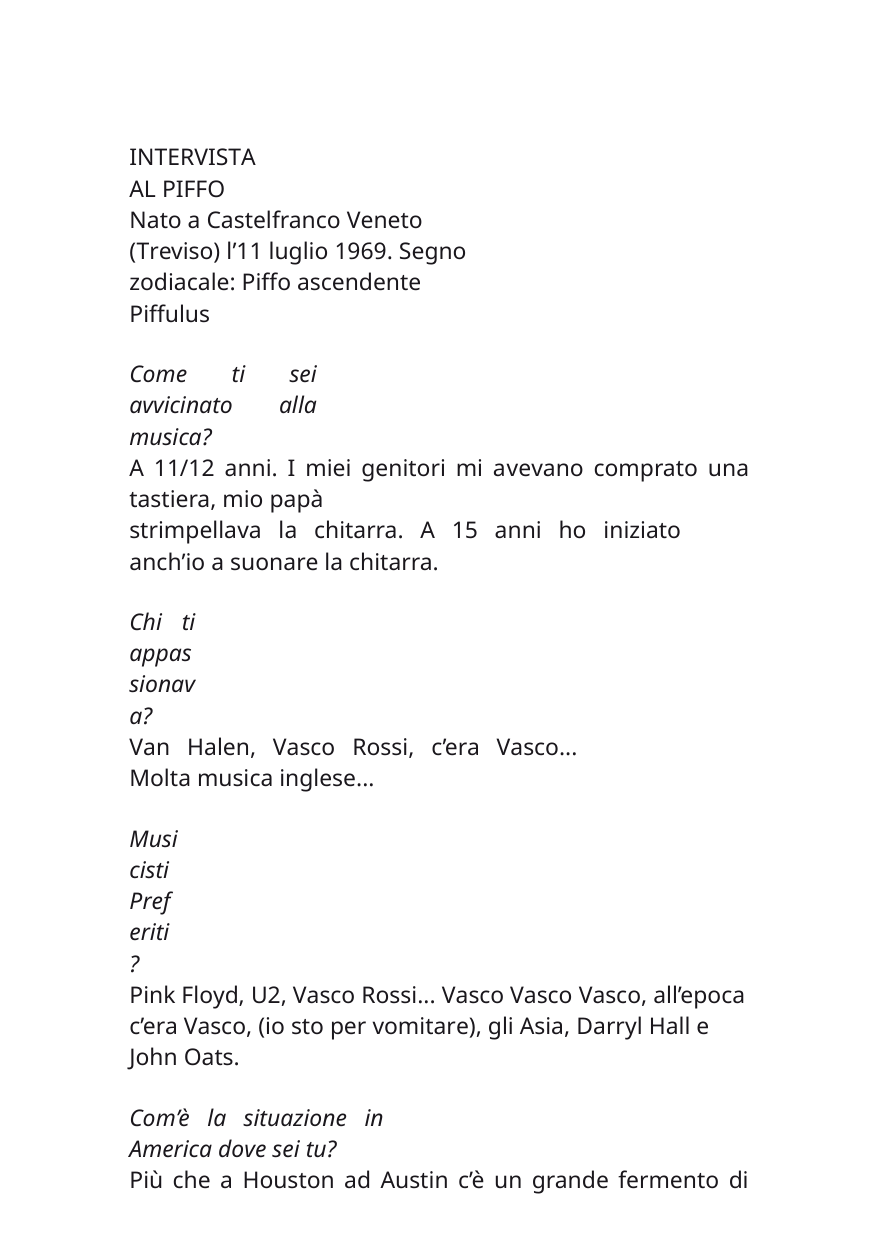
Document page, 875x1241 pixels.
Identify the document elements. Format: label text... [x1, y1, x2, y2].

text Nato a Castelfranco Veneto (Treviso) l’11 luglio 1969. Segno zodiacale: Piffo ascendente Piffulus [129, 204, 504, 329]
text Chi ti appassionava? [129, 606, 198, 731]
text Van Halen, Vasco Rossi, c’era Vasco... Molta musica inglese... [129, 731, 577, 793]
text Com’è la situazione in America dove sei tu? [129, 1102, 386, 1164]
text Musicisti Preferiti? [129, 822, 181, 979]
text INTERVISTA AL PIFFO [129, 141, 263, 204]
text Più che a Houston ad Austin c’è un grande fermento di [129, 1164, 749, 1195]
text A 11/12 anni. I miei genitori mi avevano comprato una tastiera, mio papà [129, 452, 749, 514]
text strimpellava la chitarra. A 15 anni ho iniziato anch’io a suonare la chitarra. [129, 514, 681, 577]
text Pink Floyd, U2, Vasco Rossi... Vasco Vasco Vasco, all’epoca c’era Vasco, (io sto per vomitare), gli Asia, Darryl Hall e John Oats. [129, 979, 749, 1072]
text Come ti sei avvicinato alla musica? [129, 358, 319, 452]
